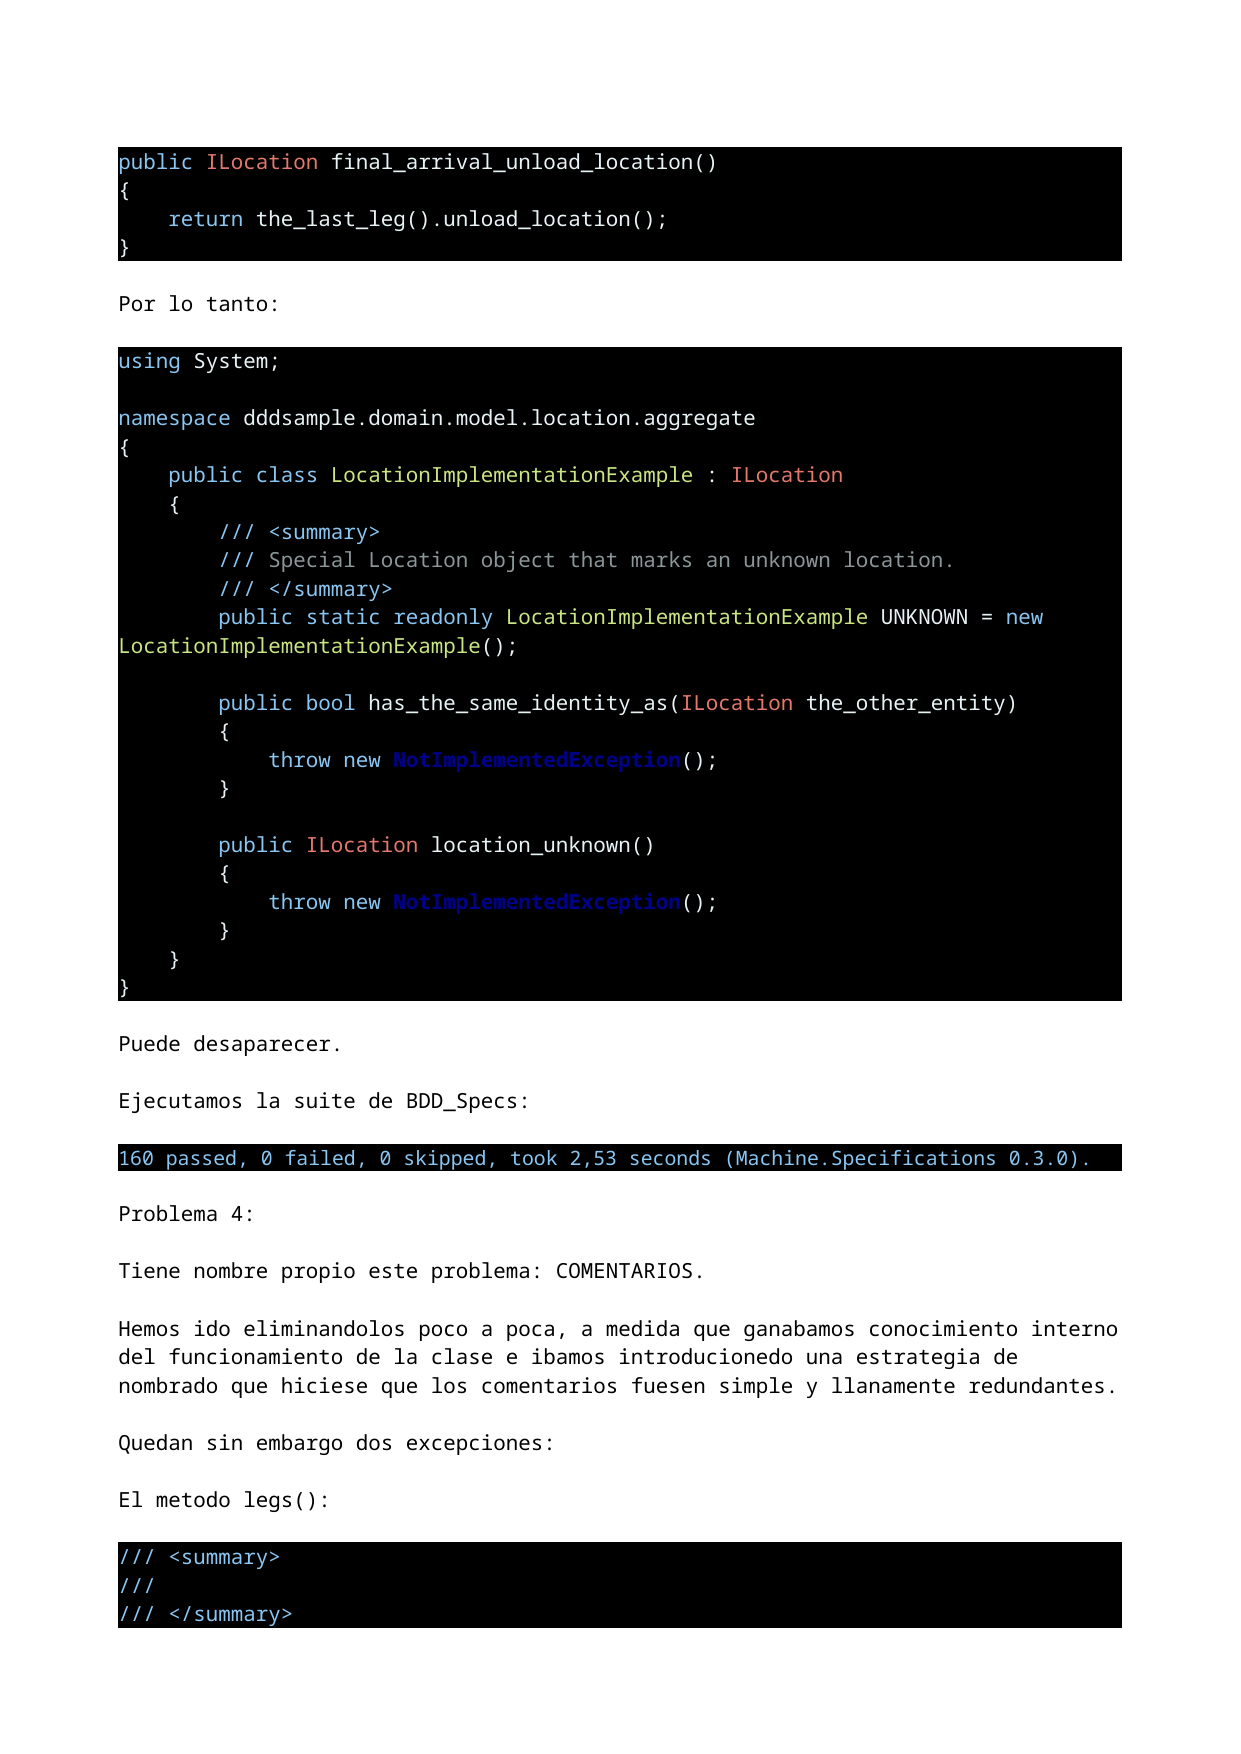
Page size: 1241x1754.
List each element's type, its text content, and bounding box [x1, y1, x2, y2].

text public static readonly LocationImplementationExample UNKNOWN = new LocationImplementationExample(); [118, 602, 1122, 659]
text Tiene nombre propio este problema: COMENTARIOS. [118, 1257, 1122, 1285]
text Ejecutamos la suite de BDD_Specs: [118, 1087, 1122, 1115]
text public class LocationImplementationExample : ILocation [118, 460, 1122, 489]
text { [118, 489, 1122, 517]
text throw new NotImplementedException(); [118, 745, 1122, 773]
text Hemos ido eliminandolos poco a poca, a medida que ganabamos conocimiento interno del funcionamiento de la clase e ibamos introducionedo una estrategia de nombrado que hiciese que los comentarios fuesen simple y llanamente redundantes. [118, 1314, 1122, 1399]
text /// [118, 1571, 1122, 1599]
text { [118, 432, 1122, 460]
text /// <summary> [118, 1542, 1122, 1571]
text Quedan sin embargo dos excepciones: [118, 1428, 1122, 1456]
text } [118, 972, 1122, 1001]
text El metodo legs(): [118, 1485, 1122, 1513]
text return the_last_leg().unload_location(); [118, 204, 1122, 232]
text Puede desaparecer. [118, 1029, 1122, 1058]
text } [118, 773, 1122, 802]
text throw new NotImplementedException(); [118, 887, 1122, 915]
text Problema 4: [118, 1199, 1122, 1228]
text namespace dddsample.domain.model.location.aggregate [118, 403, 1122, 432]
text /// </summary> [118, 574, 1122, 602]
text { [118, 716, 1122, 745]
text 160 passed, 0 failed, 0 skipped, took 2,53 seconds (Machine.Specifications 0.3.0). [118, 1144, 1122, 1171]
text /// Special Location object that marks an unknown location. [118, 546, 1122, 574]
text public bool has_the_same_identity_as(ILocation the_other_entity) [118, 688, 1122, 716]
text using System; [118, 347, 1122, 375]
text public ILocation location_unknown() [118, 830, 1122, 858]
text } [118, 944, 1122, 972]
text /// <summary> [118, 517, 1122, 546]
text } [118, 915, 1122, 944]
text /// </summary> [118, 1599, 1122, 1628]
text public ILocation final_arrival_unload_location() [118, 147, 1122, 175]
text Por lo tanto: [118, 289, 1122, 318]
text { [118, 858, 1122, 887]
text { [118, 175, 1122, 204]
text } [118, 232, 1122, 261]
